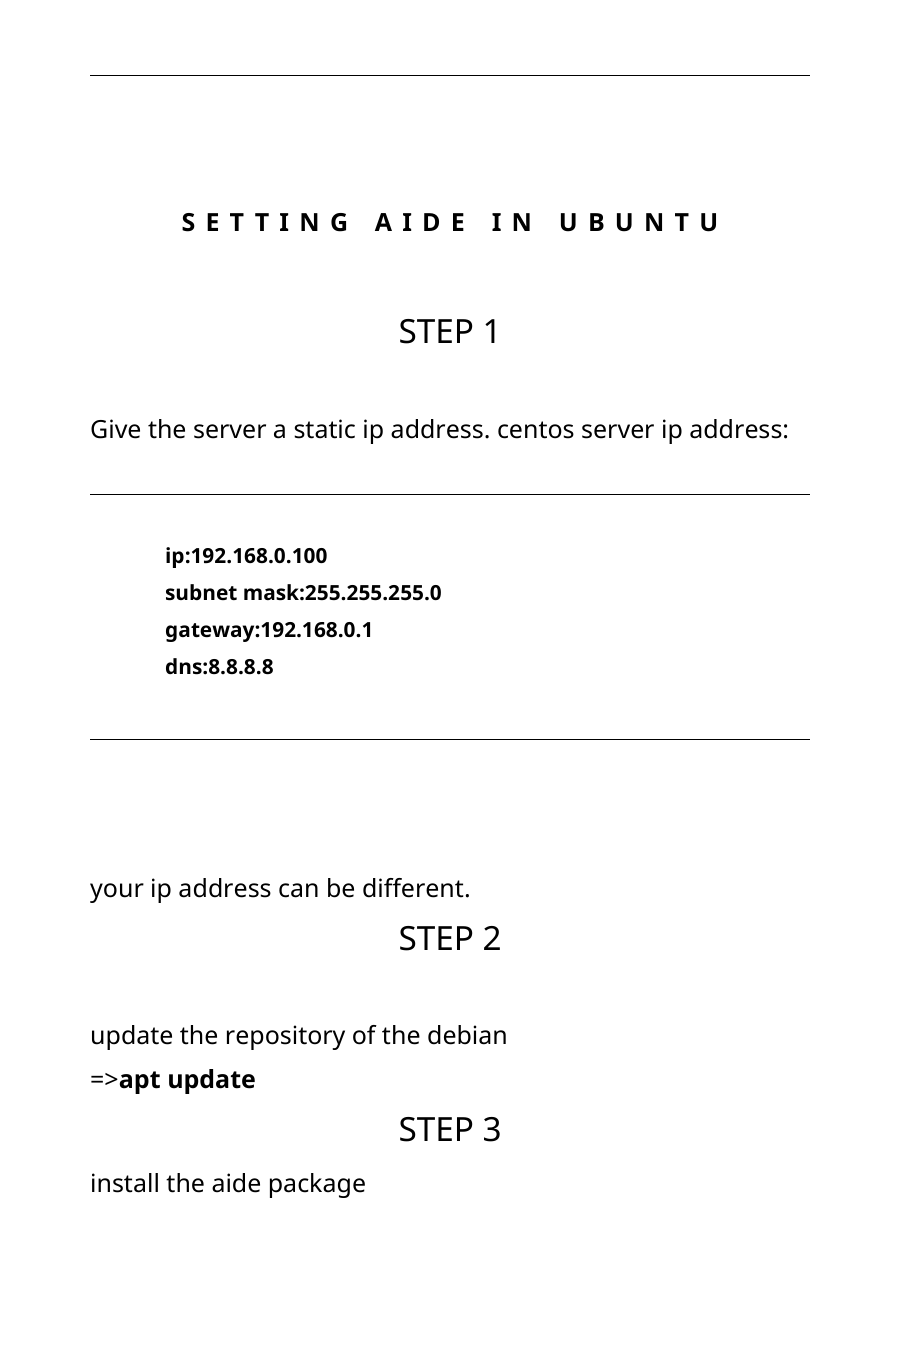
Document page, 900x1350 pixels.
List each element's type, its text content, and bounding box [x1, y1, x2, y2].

text ip:192.168.0.100 [90, 541, 810, 570]
text =>apt update [90, 1062, 810, 1096]
text dns:8.8.8.8 [90, 652, 810, 680]
text STEP 1 [90, 308, 810, 354]
text Give the server a static ip address. centos server ip address: [90, 411, 810, 446]
text update the repository of the debian [90, 1018, 810, 1052]
text STEP 2 [90, 914, 810, 960]
text subnet mask:255.255.255.0 [90, 578, 810, 607]
text your ip address can be different. [90, 870, 810, 904]
text install the aide package [90, 1165, 810, 1199]
subtitle SETTING AIDE IN UBUNTU [90, 205, 810, 239]
text gateway:192.168.0.1 [90, 615, 810, 643]
text STEP 3 [90, 1106, 810, 1152]
